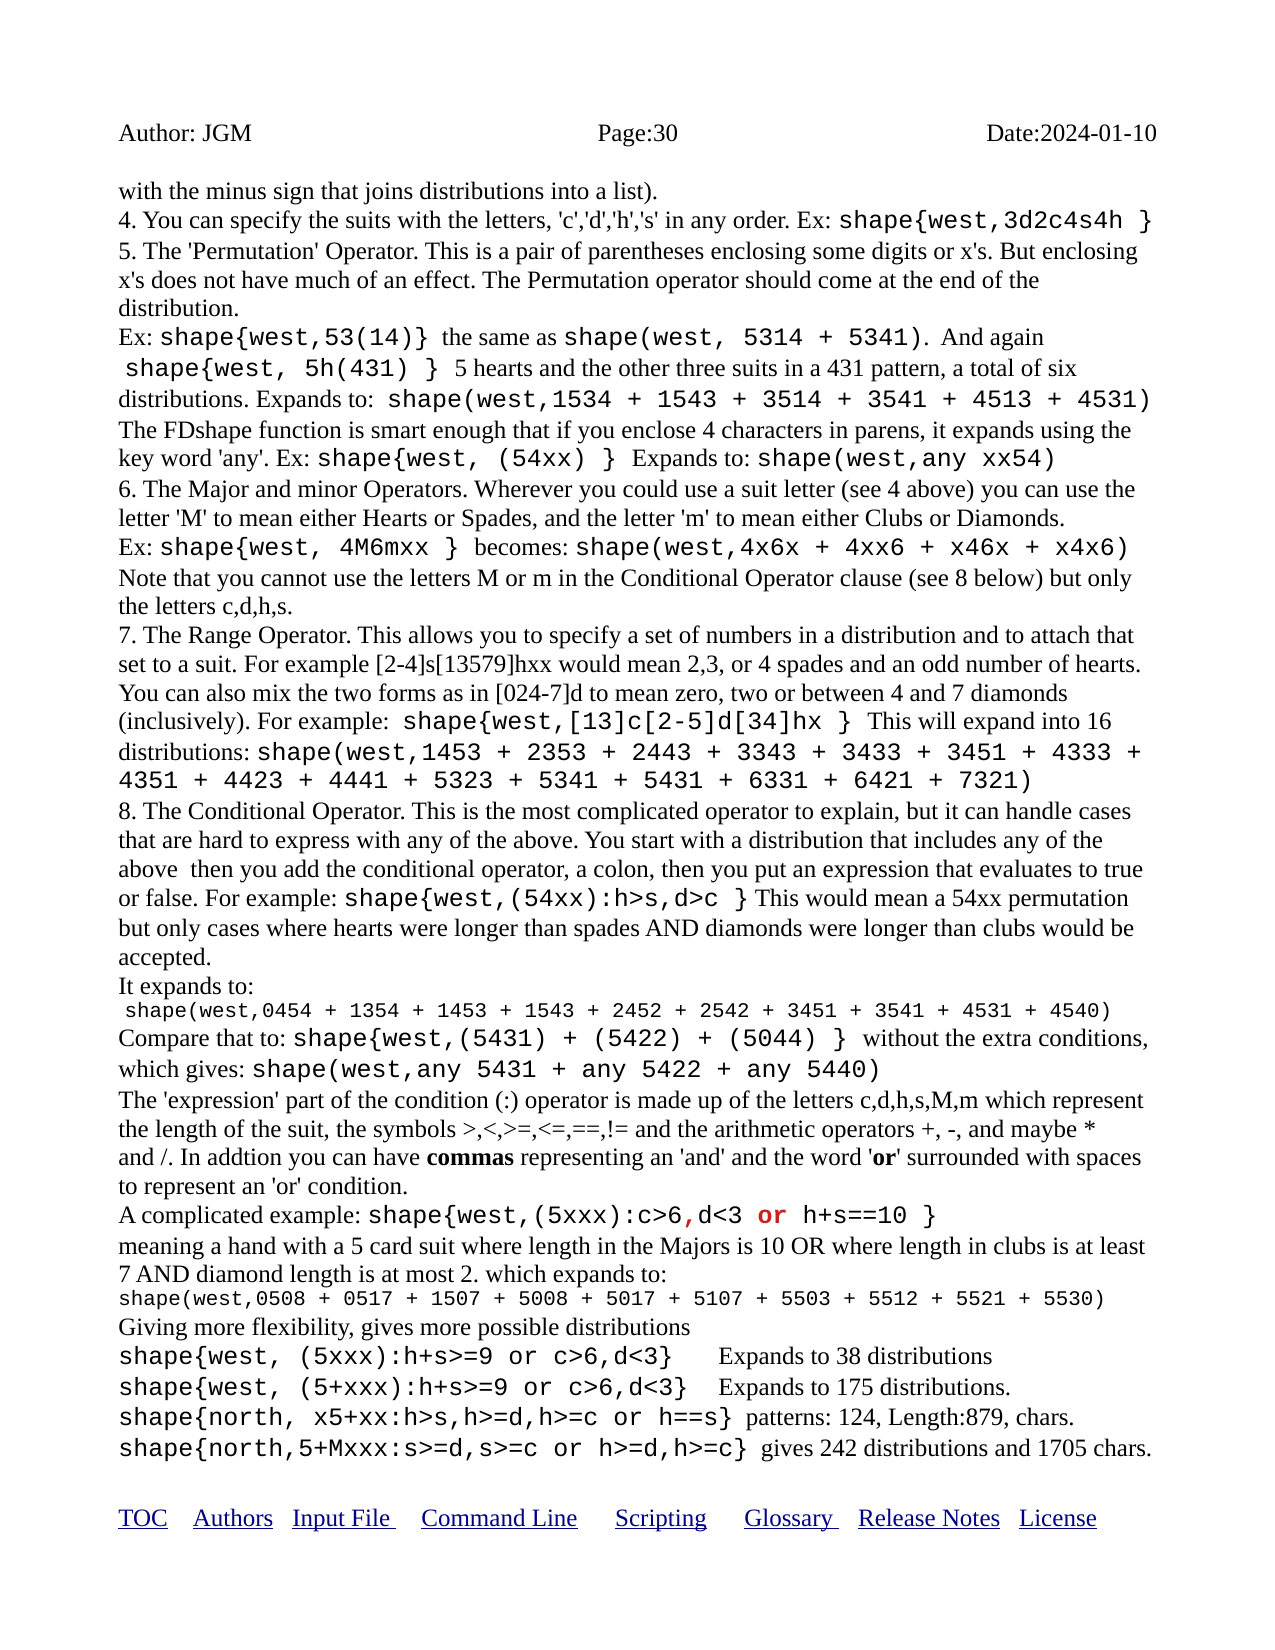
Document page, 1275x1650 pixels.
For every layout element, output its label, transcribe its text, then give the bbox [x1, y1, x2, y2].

text The FDshape function is smart enough that if you enclose 4 characters in parens, it expands using the key word 'any'. Ex: shape{west, (54xx) } Expands to: shape(west,any xx54) [118, 415, 1157, 474]
text shape{west, 5h(431) } 5 hearts and the other three suits in a 431 pattern, a total of six distributions. Expands to: shape(west,1534 + 1543 + 3514 + 3541 + 4513 + 4531) [118, 353, 1157, 415]
text It expands to: [118, 971, 1157, 1000]
text 7. The Range Operator. This allows you to specify a set of numbers in a distribution and to attach that set to a suit. For example [2-4]s[13579]hxx would mean 2,3, or 4 spades and an odd number of hearts. [118, 620, 1157, 678]
text 4. You can specify the suits with the letters, 'c','d','h','s' in any order. Ex: shape{west,3d2c4s4h } [118, 205, 1157, 236]
text shape{west, (5+xxx):h+s>=9 or c>6,d<3} Expands to 175 distributions. [118, 1372, 1157, 1402]
text shape{west, (5xxx):h+s>=9 or c>6,d<3} Expands to 38 distributions [118, 1341, 1157, 1372]
text shape{north, x5+xx:h>s,h>=d,h>=c or h==s} patterns: 124, Length:879, chars. [118, 1402, 1157, 1433]
text You can also mix the two forms as in [024-7]d to mean zero, two or between 4 and 7 diamonds (inclusively). For example: shape{west,[13]c[2-5]d[34]hx } This will expand into 16 distributions: shape(west,1453 + 2353 + 2443 + 3343 + 3433 + 3451 + 4333 + 4351 + 4423 + 4441 + 5323 + 5341 + 5431 + 6331 + 6421 + 7321) [118, 678, 1157, 796]
text Compare that to: shape{west,(5431) + (5422) + (5044) } without the extra conditions, which gives: shape(west,any 5431 + any 5422 + any 5440) [118, 1023, 1157, 1085]
text Ex: shape{west, 4M6mxx } becomes: shape(west,4x6x + 4xx6 + x46x + x4x6) [118, 532, 1157, 563]
text shape(west,0454 + 1354 + 1453 + 1543 + 2452 + 2542 + 3451 + 3541 + 4531 + 4540) [118, 1000, 1157, 1023]
text Giving more flexibility, gives more possible distributions [118, 1312, 1157, 1341]
text 8. The Conditional Operator. This is the most complicated operator to explain, but it can handle cases that are hard to express with any of the above. You start with a distribution that includes any of the above then you add the conditional operator, a colon, then you put an expression that evaluates to true or false. For example: shape{west,(54xx):h>s,d>c } This would mean a 54xx permutation but only cases where hearts were longer than spades AND diamonds were longer than clubs would be accepted. [118, 796, 1157, 971]
text A complicated example: shape{west,(5xxx):c>6,d<3 or h+s==10 } [118, 1200, 1157, 1231]
text 6. The Major and minor Operators. Wherever you could use a suit letter (see 4 above) you can use the letter 'M' to mean either Hearts or Spades, and the letter 'm' to mean either Clubs or Diamonds. [118, 474, 1157, 532]
text shape(west,0508 + 0517 + 1507 + 5008 + 5017 + 5107 + 5503 + 5512 + 5521 + 5530) [118, 1288, 1157, 1312]
text shape{north,5+Mxxx:s>=d,s>=c or h>=d,h>=c} gives 242 distributions and 1705 chars. [118, 1433, 1157, 1464]
text Note that you cannot use the letters M or m in the Conditional Operator clause (see 8 below) but only the letters c,d,h,s. [118, 563, 1157, 620]
text Ex: shape{west,53(14)} the same as shape(west, 5314 + 5341). And again [118, 322, 1157, 353]
text The 'expression' part of the condition (:) operator is made up of the letters c,d,h,s,M,m which represent the length of the suit, the symbols >,<,>=,<=,==,!= and the arithmetic operators +, -, and maybe * and /. In addtion you can have commas representing an 'and' and the word 'or' surrounded with spaces to represent an 'or' condition. [118, 1085, 1157, 1200]
text 5. The 'Permutation' Operator. This is a pair of parentheses enclosing some digits or x's. But enclosing x's does not have much of an effect. The Permutation operator should come at the end of the distribution. [118, 236, 1157, 322]
text meaning a hand with a 5 card suit where length in the Majors is 10 OR where length in clubs is at least 7 AND diamond length is at most 2. which expands to: [118, 1231, 1157, 1288]
text with the minus sign that joins distributions into a list). [118, 176, 1157, 205]
